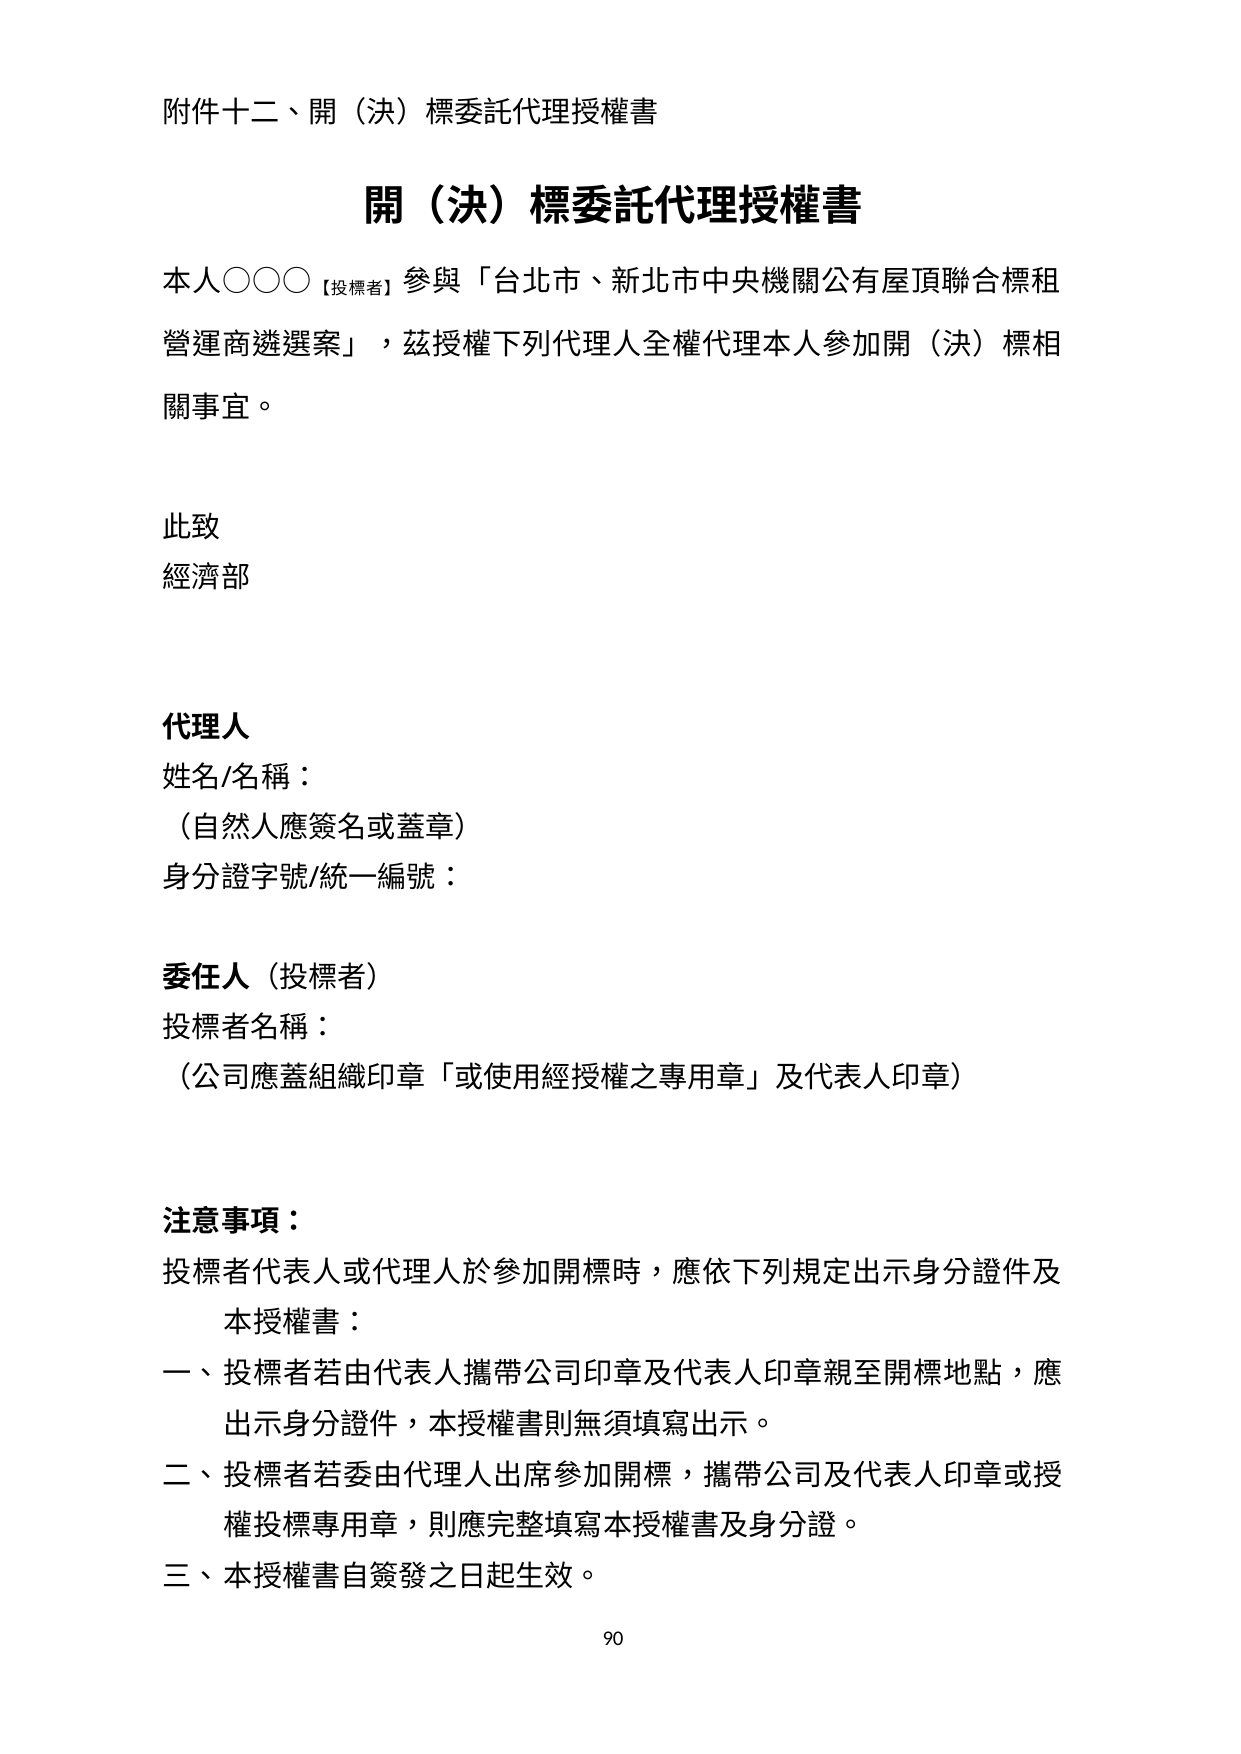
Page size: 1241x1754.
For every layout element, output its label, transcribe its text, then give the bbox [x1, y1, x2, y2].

subtitle 附件十二、開（決）標委託代理授權書 [162, 89, 1063, 131]
text 姓名/名稱： [162, 747, 1063, 797]
text 代理人 [162, 697, 1063, 747]
text 此致 [162, 497, 1063, 547]
text （自然人應簽名或蓋章） [162, 797, 1063, 847]
text 身分證字號/統一編號： [162, 847, 1063, 897]
text 經濟部 [162, 547, 1063, 597]
list 投標者若由代表人攜帶公司印章及代表人印章親至開標地點，應出示身分證件，本授權書則無須填寫出示。 [162, 1350, 1063, 1443]
list 本授權書自簽發之日起生效。 [162, 1553, 1063, 1595]
text 委任人（投標者） [162, 947, 1063, 997]
text 投標者代表人或代理人於參加開標時，應依下列規定出示身分證件及本授權書： [162, 1248, 1063, 1341]
list 投標者若委由代理人出席參加開標，攜帶公司及代表人印章或授權投標專用章，則應完整填寫本授權書及身分證。 [162, 1451, 1063, 1544]
text 注意事項： [162, 1197, 1063, 1240]
text （公司應蓋組織印章「或使用經授權之專用章」及代表人印章） [162, 1047, 1063, 1097]
text 開（決）標委託代理授權書 [162, 172, 1063, 232]
text 投標者名稱： [162, 997, 1063, 1047]
text 本人○○○【投標者】參與「台北市、新北市中央機關公有屋頂聯合標租營運商遴選案」，茲授權下列代理人全權代理本人參加開（決）標相關事宜。 [162, 257, 1063, 426]
